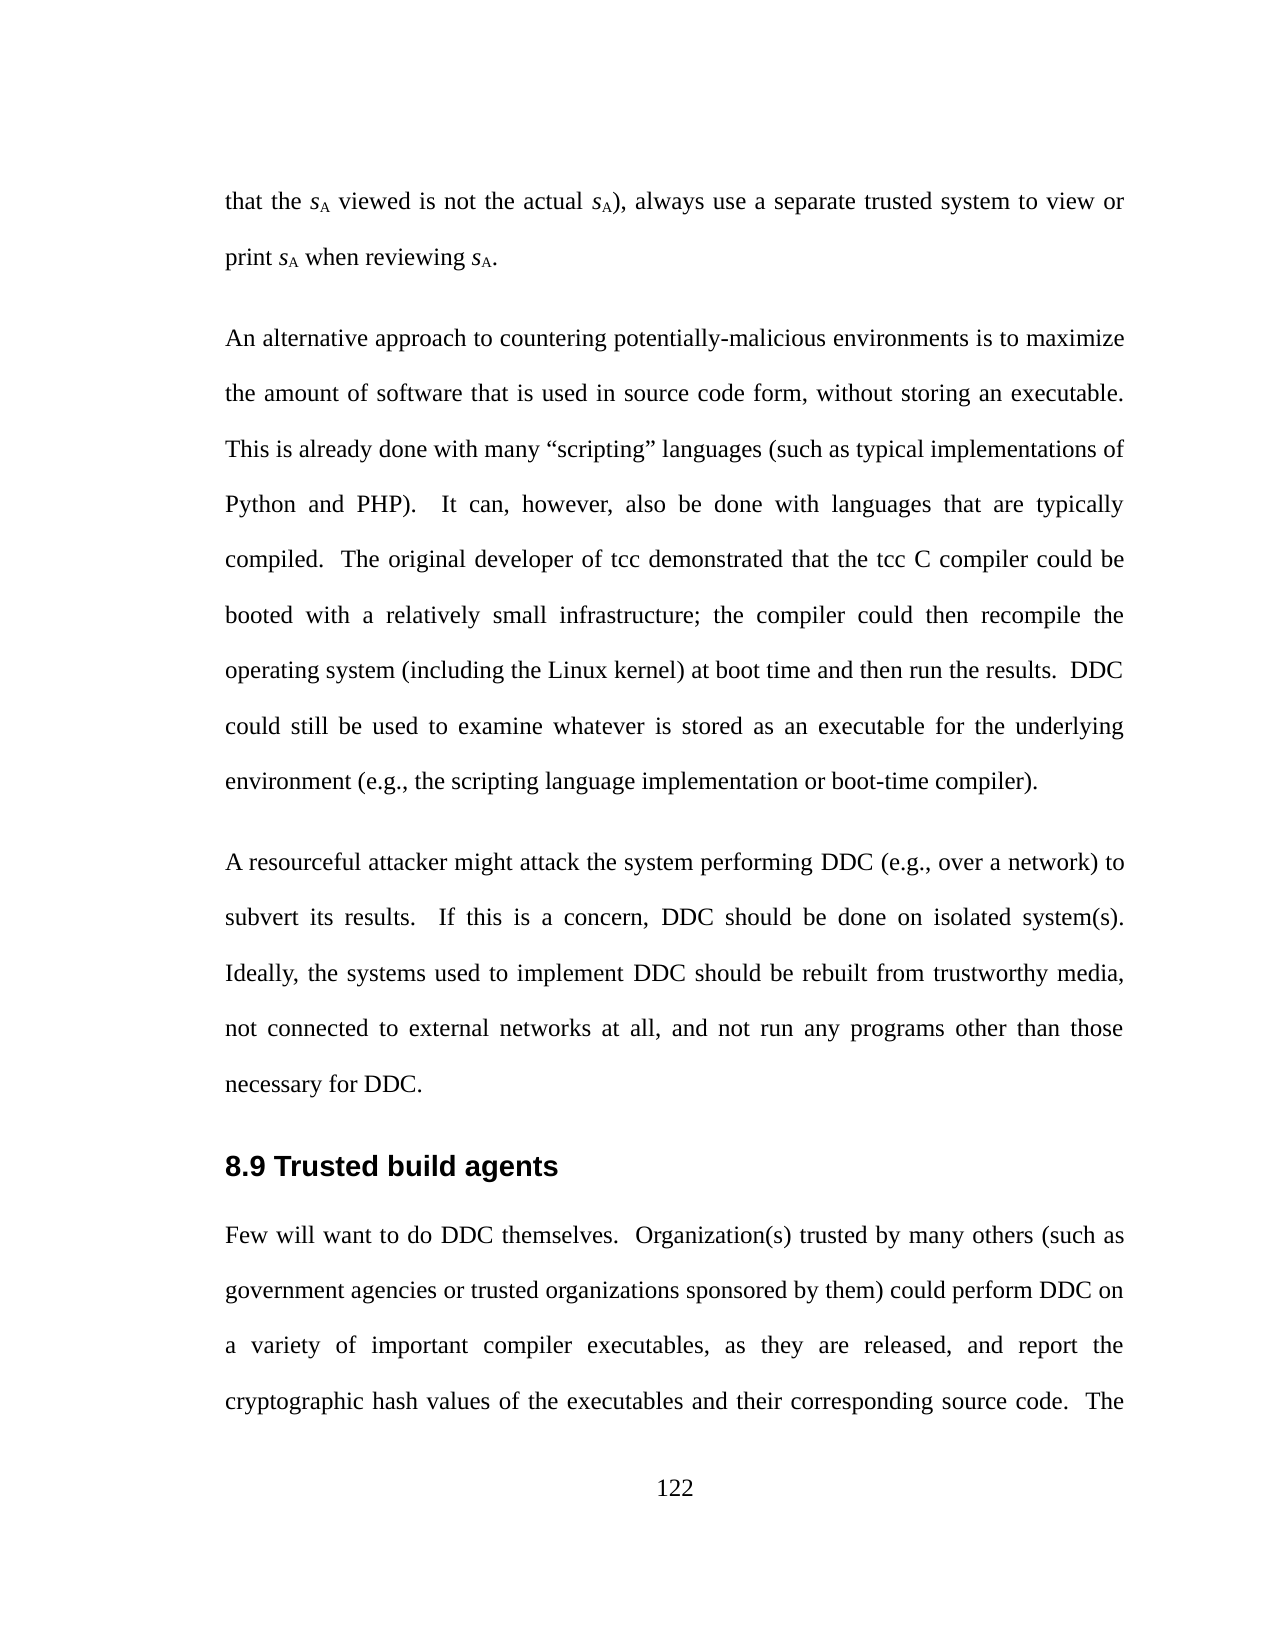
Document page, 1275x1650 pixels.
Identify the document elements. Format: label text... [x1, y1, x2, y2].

text A resourceful attacker might attack the system performing DDC (e.g., over a network) to subvert its results. If this is a concern, DDC should be done on isolated system(s). Ideally, the systems used to implement DDC should be rebuilt from trustworthy media, not connected to external networks at all, and not run any programs other than those necessary for DDC. [225, 848, 1125, 1097]
subtitle Trusted build agents [225, 1150, 1125, 1183]
text that the sA viewed is not the actual sA), always use a separate trusted system to view or print sA when reviewing sA. [225, 187, 1125, 271]
text Few will want to do DDC themselves. Organization(s) trusted by many others (such as government agencies or trusted organizations sponsored by them) could perform DDC on a variety of important compiler executables, as they are released, and report the cryptographic hash values of the executables and their corresponding source code. The [225, 1221, 1125, 1415]
text An alternative approach to countering potentially-malicious environments is to maximize the amount of software that is used in source code form, without storing an executable. This is already done with many “scripting” languages (such as typical implementations of Python and PHP). It can, however, also be done with languages that are typically compiled. The original developer of tcc demonstrated that the tcc C compiler could be booted with a relatively small infrastructure; the compiler could then recompile the operating system (including the Linux kernel) at boot time and then run the results. DDC could still be used to examine whatever is stored as an executable for the underlying environment (e.g., the scripting language implementation or boot-time compiler). [225, 324, 1125, 795]
